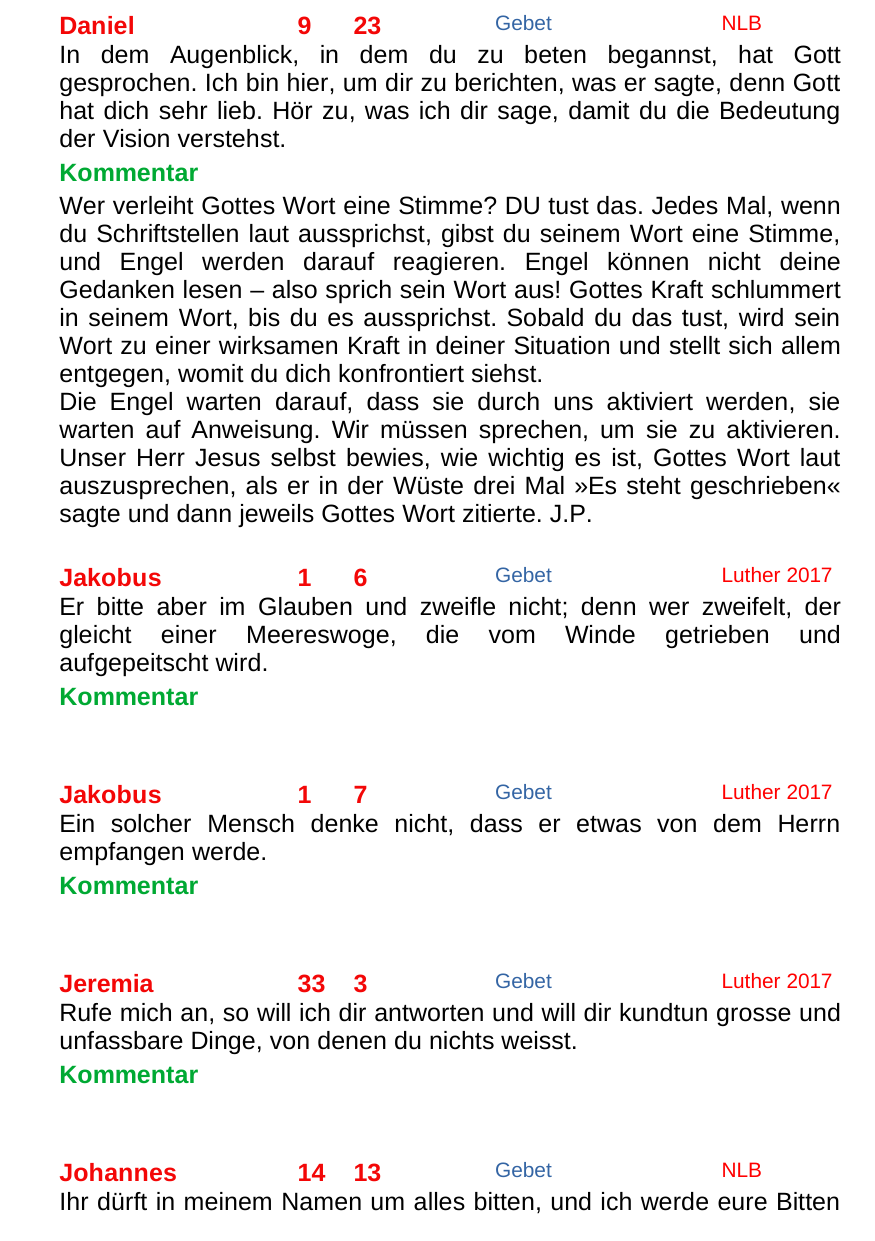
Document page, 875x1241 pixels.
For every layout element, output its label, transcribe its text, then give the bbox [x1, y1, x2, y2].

table_cell Gebet [495, 781, 677, 810]
table_cell [342, 872, 353, 901]
table_cell 9 [298, 12, 342, 41]
table_cell [427, 1061, 495, 1090]
table_cell Luther 2017 [721, 970, 844, 999]
table_cell Jakobus [59, 564, 297, 593]
table_cell [427, 683, 495, 712]
table_cell [206, 1061, 297, 1090]
table_cell [59, 677, 844, 683]
table_cell Daniel [59, 12, 297, 41]
table_cell [59, 528, 844, 563]
table_cell 13 [353, 1159, 427, 1188]
table_cell [59, 866, 844, 872]
table_cell [677, 683, 721, 712]
table_cell Jeremia [59, 970, 297, 999]
table_cell [342, 1061, 353, 1090]
table_cell [495, 872, 677, 901]
table_cell [59, 715, 842, 745]
table_cell [59, 745, 844, 781]
table_cell [59, 904, 842, 934]
table_cell [721, 872, 842, 901]
table_cell [353, 872, 427, 901]
table_cell [427, 1159, 495, 1188]
table_cell [342, 1159, 353, 1188]
table_cell [206, 683, 297, 712]
table_cell [677, 1061, 721, 1090]
table_cell [206, 872, 297, 901]
table_cell [353, 683, 427, 712]
table_cell [427, 159, 495, 189]
table_cell [298, 1061, 342, 1090]
table_cell [495, 683, 677, 712]
table_cell Kommentar [59, 683, 206, 712]
table_cell Ihr dürft in meinem Namen um alles bitten, und ich werde eure Bitten [59, 1188, 842, 1217]
table_cell Er bitte aber im Glauben und zweifle nicht; denn wer zweifelt, der gleicht einer Meereswoge, die vom Winde getrieben und aufgepeitscht wird. [59, 593, 842, 677]
table_cell [59, 1055, 844, 1061]
table_cell [677, 159, 721, 189]
table_cell Gebet [495, 1159, 677, 1188]
table_cell 1 [298, 781, 342, 810]
table_cell [677, 564, 721, 593]
table_cell [495, 159, 677, 189]
table_cell [427, 781, 495, 810]
table_cell [353, 1061, 427, 1090]
table_cell [59, 1093, 842, 1123]
table_cell Kommentar [59, 872, 206, 901]
table_cell Rufe mich an, so will ich dir antworten und will dir kundtun grosse und unfassbare Dinge, von denen du nichts weisst. [59, 999, 842, 1055]
table_cell [342, 159, 353, 189]
table_cell [677, 12, 721, 41]
table_cell [342, 781, 353, 810]
table_cell [59, 1123, 844, 1158]
table_cell [677, 781, 721, 810]
table_cell 1 [298, 564, 342, 593]
table_cell [677, 1159, 721, 1188]
table_cell NLB [721, 1159, 844, 1188]
table_cell Gebet [495, 12, 677, 41]
table_cell [342, 12, 353, 41]
table_cell Gebet [495, 564, 677, 593]
table_cell 7 [353, 781, 427, 810]
table_cell 3 [353, 970, 427, 999]
table_cell Wer verleiht Gottes Wort eine Stimme? DU tust das. Jedes Mal, wenn du Schriftstellen laut aussprichst, gibst du seinem Wort eine Stimme, und Engel werden darauf reagieren. Engel können nicht deine Gedanken lesen – also sprich sein Wort aus! Gottes Kraft schlummert in seinem Wort, bis du es aussprichst. Sobald du das tust, wird sein Wort zu einer wirksamen Kraft in deiner Situation und stellt sich allem entgegen, womit du dich konfrontiert siehst. Die Engel warten darauf, dass sie durch uns aktiviert werden, sie warten auf Anweisung. Wir müssen sprechen, um sie zu aktivieren. Unser Herr Jesus selbst bewies, wie wichtig es ist, Gottes Wort laut auszusprechen, als er in der Wüste drei Mal »Es steht geschrieben« sagte und dann jeweils Gottes Wort zitierte. J.P. [59, 192, 842, 528]
table_cell [342, 564, 353, 593]
table_cell [427, 564, 495, 593]
table_cell 33 [298, 970, 342, 999]
table_cell [721, 1061, 842, 1090]
table_cell 14 [298, 1159, 342, 1188]
table_cell [721, 683, 842, 712]
table_cell [298, 683, 342, 712]
table_cell [427, 872, 495, 901]
table_cell [353, 159, 427, 189]
table_cell [342, 970, 353, 999]
table_cell Luther 2017 [721, 564, 844, 593]
table_cell Johannes [59, 1159, 297, 1188]
table_cell [427, 12, 495, 41]
table_cell Gebet [495, 970, 677, 999]
table_cell Jakobus [59, 781, 297, 810]
table_cell [59, 153, 844, 159]
table_cell [59, 934, 844, 969]
table_cell Ein solcher Mensch denke nicht, dass er etwas von dem Herrn empfangen werde. [59, 810, 842, 866]
table_cell [298, 872, 342, 901]
table_cell [677, 970, 721, 999]
table_cell [427, 970, 495, 999]
table_cell [298, 159, 342, 189]
table_cell [677, 872, 721, 901]
table_cell 6 [353, 564, 427, 593]
table_cell [495, 1061, 677, 1090]
table_cell Luther 2017 [721, 781, 844, 810]
table_cell [342, 683, 353, 712]
table_cell [721, 159, 842, 189]
table_cell Kommentar [59, 1061, 206, 1090]
table_cell [206, 159, 297, 189]
table_cell 23 [353, 12, 427, 41]
table_cell In dem Augenblick, in dem du zu beten begannst, hat Gott gesprochen. Ich bin hier, um dir zu berichten, was er sagte, denn Gott hat dich sehr lieb. Hör zu, was ich dir sage, damit du die Bedeutung der Vision verstehst. [59, 41, 842, 153]
table_cell NLB [721, 12, 844, 41]
table_cell Kommentar [59, 159, 206, 189]
